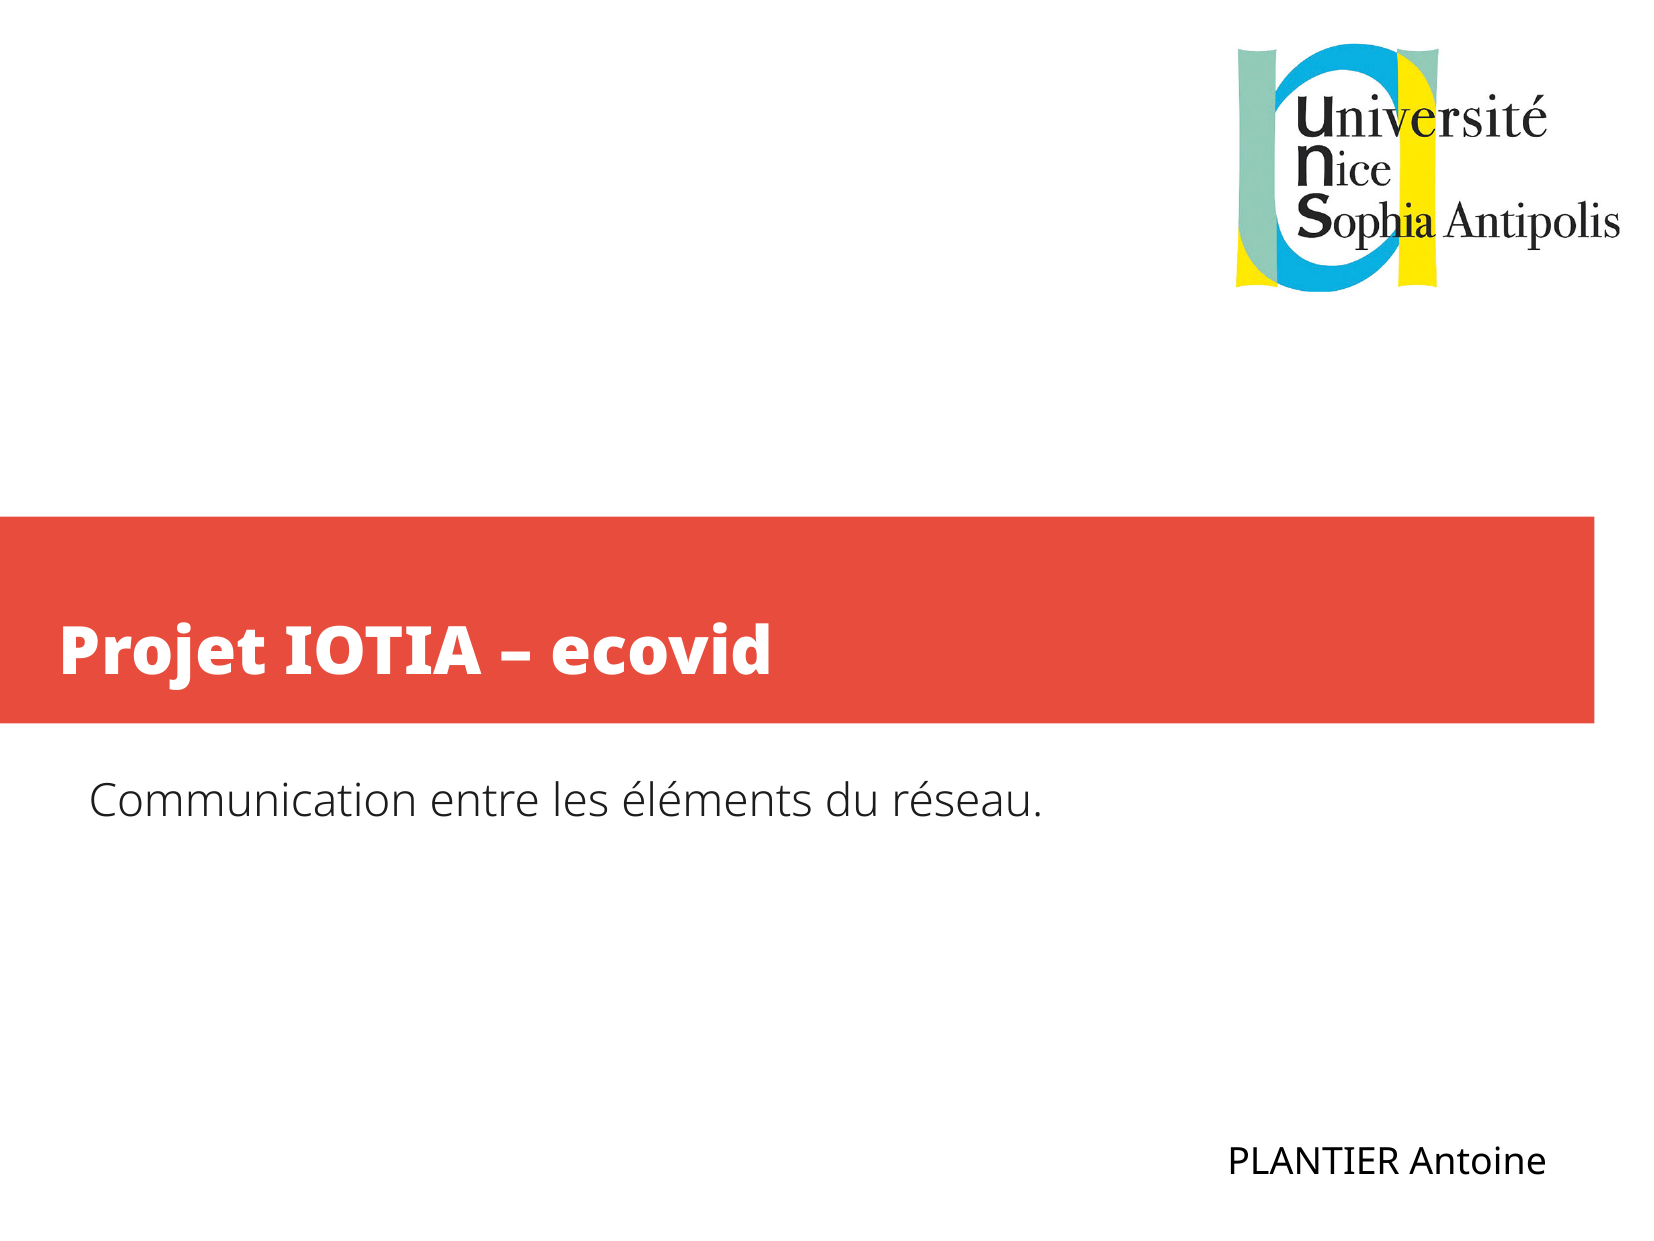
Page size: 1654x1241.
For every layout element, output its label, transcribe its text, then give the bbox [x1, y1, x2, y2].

picture [1215, 17, 1633, 315]
subtitle Communication entre les éléments du réseau. [88, 767, 1595, 1182]
title Projet IOTIA – ecovid [59, 546, 1595, 694]
